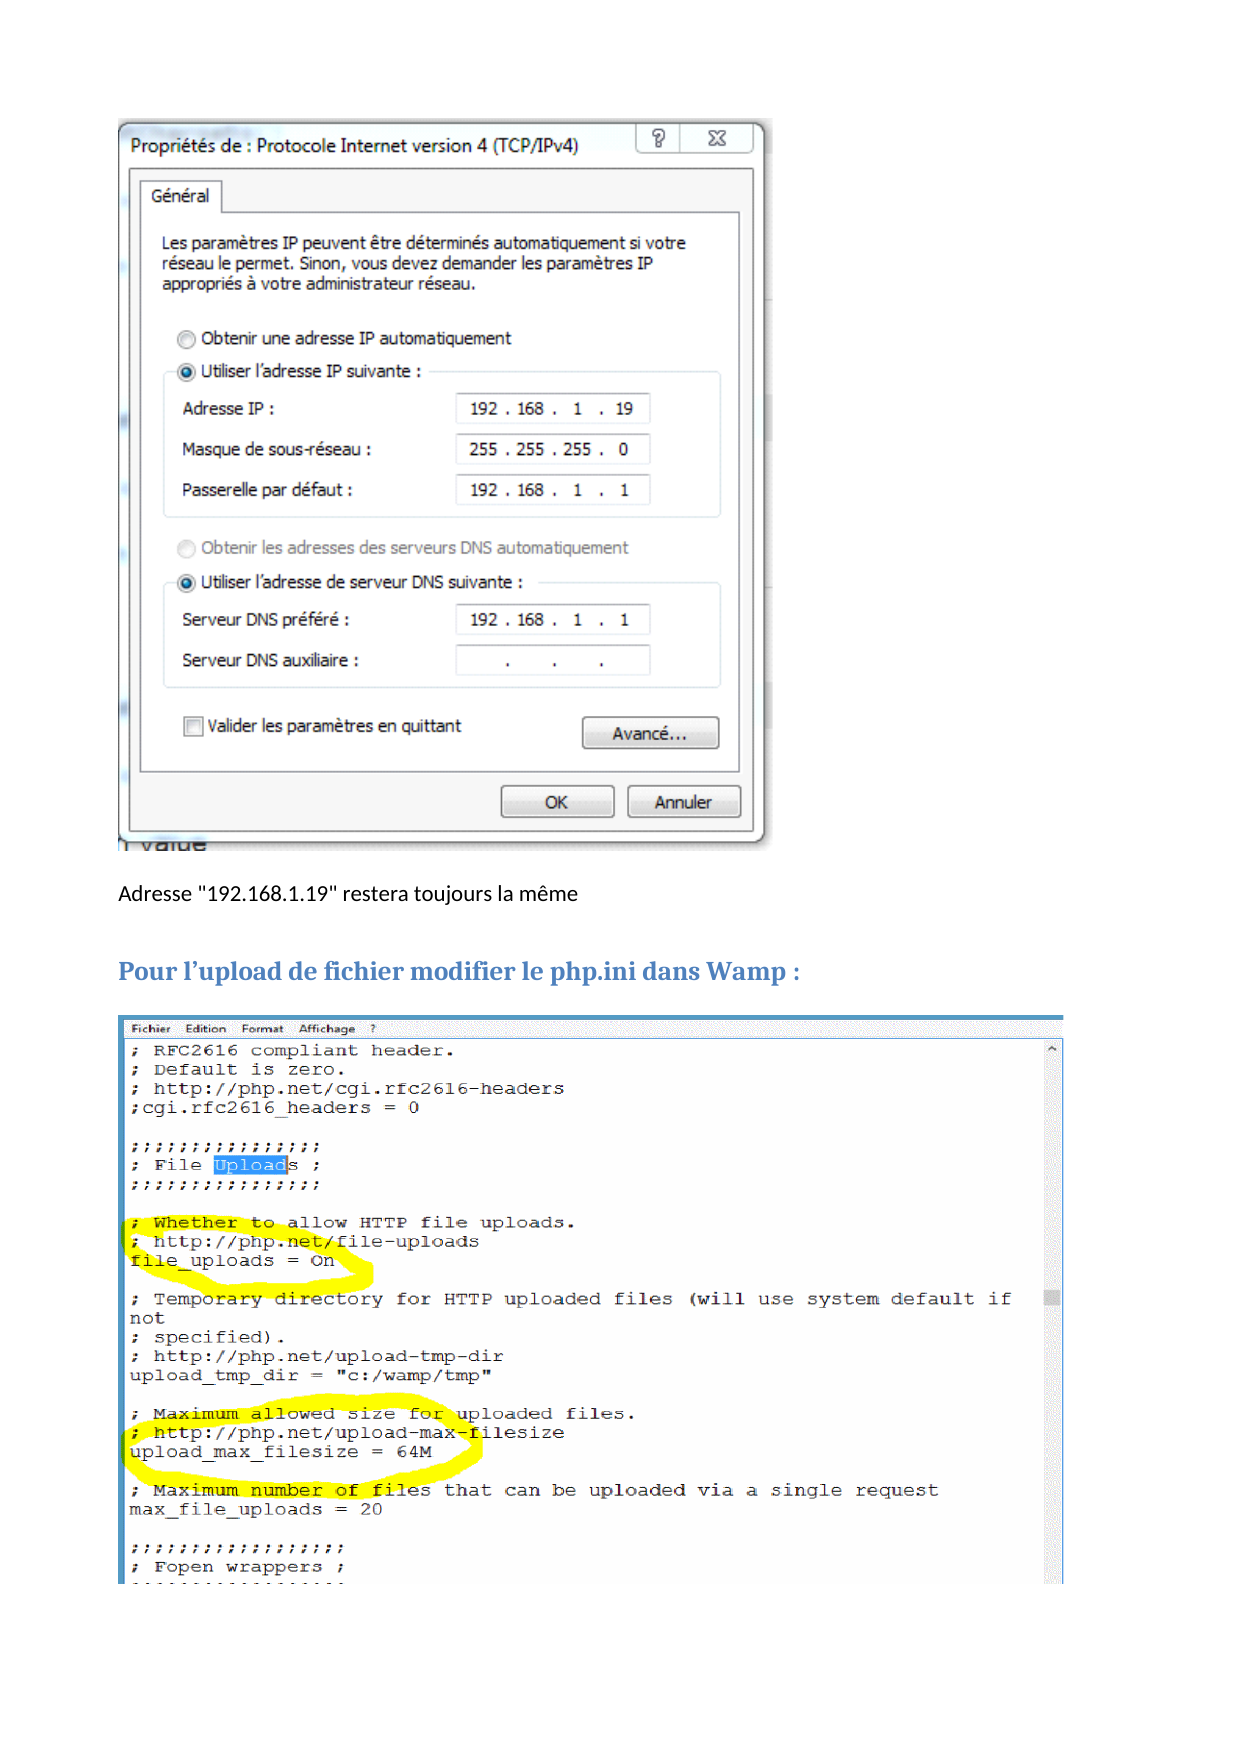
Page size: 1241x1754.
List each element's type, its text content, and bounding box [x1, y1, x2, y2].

text Pour l’upload de fichier modifier le php.ini dans Wamp : [118, 956, 1122, 987]
text Adresse "192.168.1.19" restera toujours la même [118, 879, 1122, 907]
